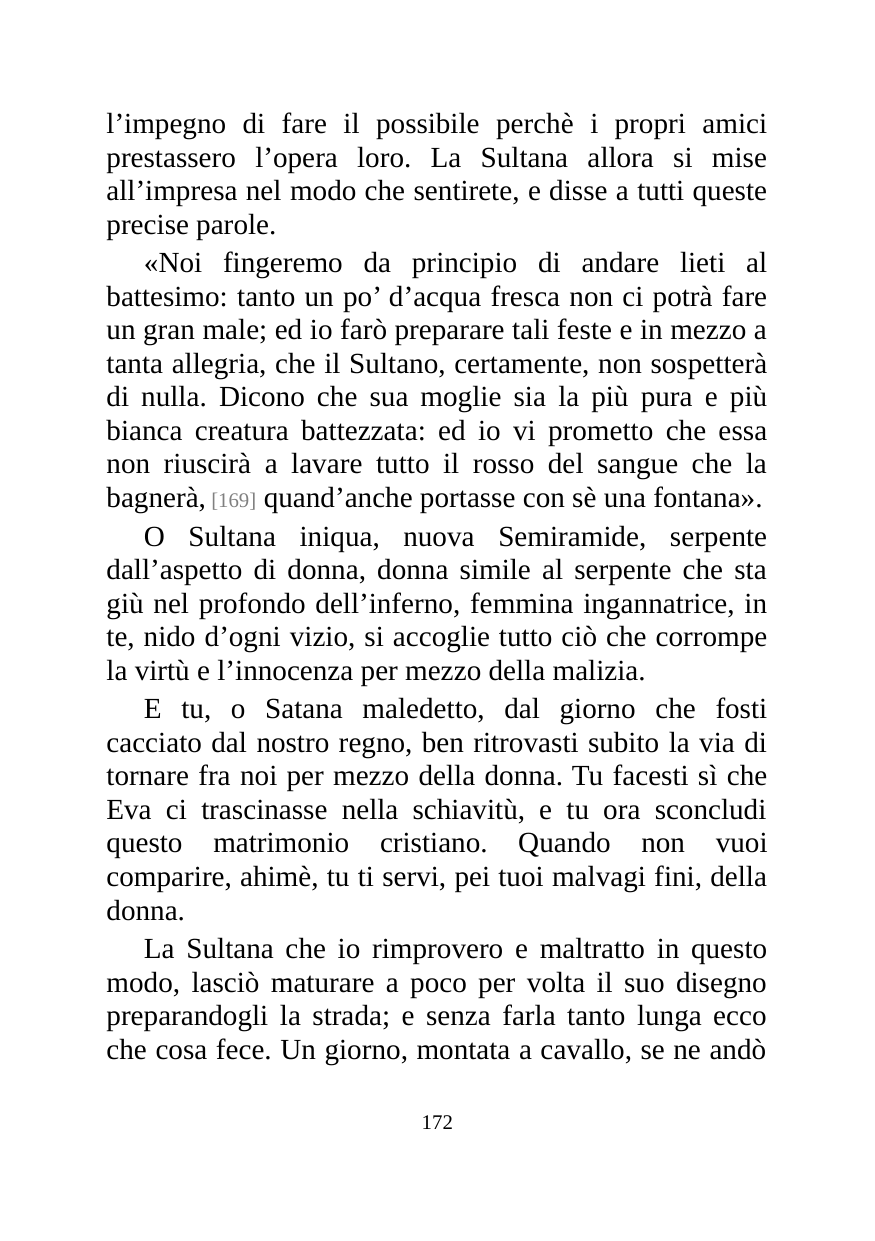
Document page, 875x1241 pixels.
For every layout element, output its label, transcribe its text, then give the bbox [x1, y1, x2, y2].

text l’impegno di fare il possibile perchè i propri amici prestassero l’opera loro. La Sultana allora si mise all’impresa nel modo che sentirete, e disse a tutti queste precise parole. [106, 106, 768, 240]
text «Noi fingeremo da principio di andare lieti al battesimo: tanto un po’ d’acqua fresca non ci potrà fare un gran male; ed io farò preparare tali feste e in mezzo a tanta allegria, che il Sultano, certamente, non sospetterà di nulla. Dicono che sua moglie sia la più pura e più bianca creatura battezzata: ed io vi prometto che essa non riuscirà a lavare tutto il rosso del sangue che la bagnerà, [169] quand’anche portasse con sè una fontana». [106, 245, 768, 514]
text E tu, o Satana maledetto, dal giorno che fosti cacciato dal nostro regno, ben ritrovasti subito la via di tornare fra noi per mezzo della donna. Tu facesti sì che Eva ci trascinasse nella schiavitù, e tu ora sconcludi questo matrimonio cristiano. Quando non vuoi comparire, ahimè, tu ti servi, pei tuoi malvagi fini, della donna. [106, 691, 768, 926]
text La Sultana che io rimprovero e maltratto in questo modo, lasciò maturare a poco per volta il suo disegno preparandogli la strada; e senza farla tanto lunga ecco che cosa fece. Un giorno, montata a cavallo, se ne andò [106, 931, 768, 1065]
text O Sultana iniqua, nuova Semiramide, serpente dall’aspetto di donna, donna simile al serpente che sta giù nel profondo dell’inferno, femmina ingannatrice, in te, nido d’ogni vizio, si accoglie tutto ciò che corrompe la virtù e l’innocenza per mezzo della malizia. [106, 519, 768, 686]
